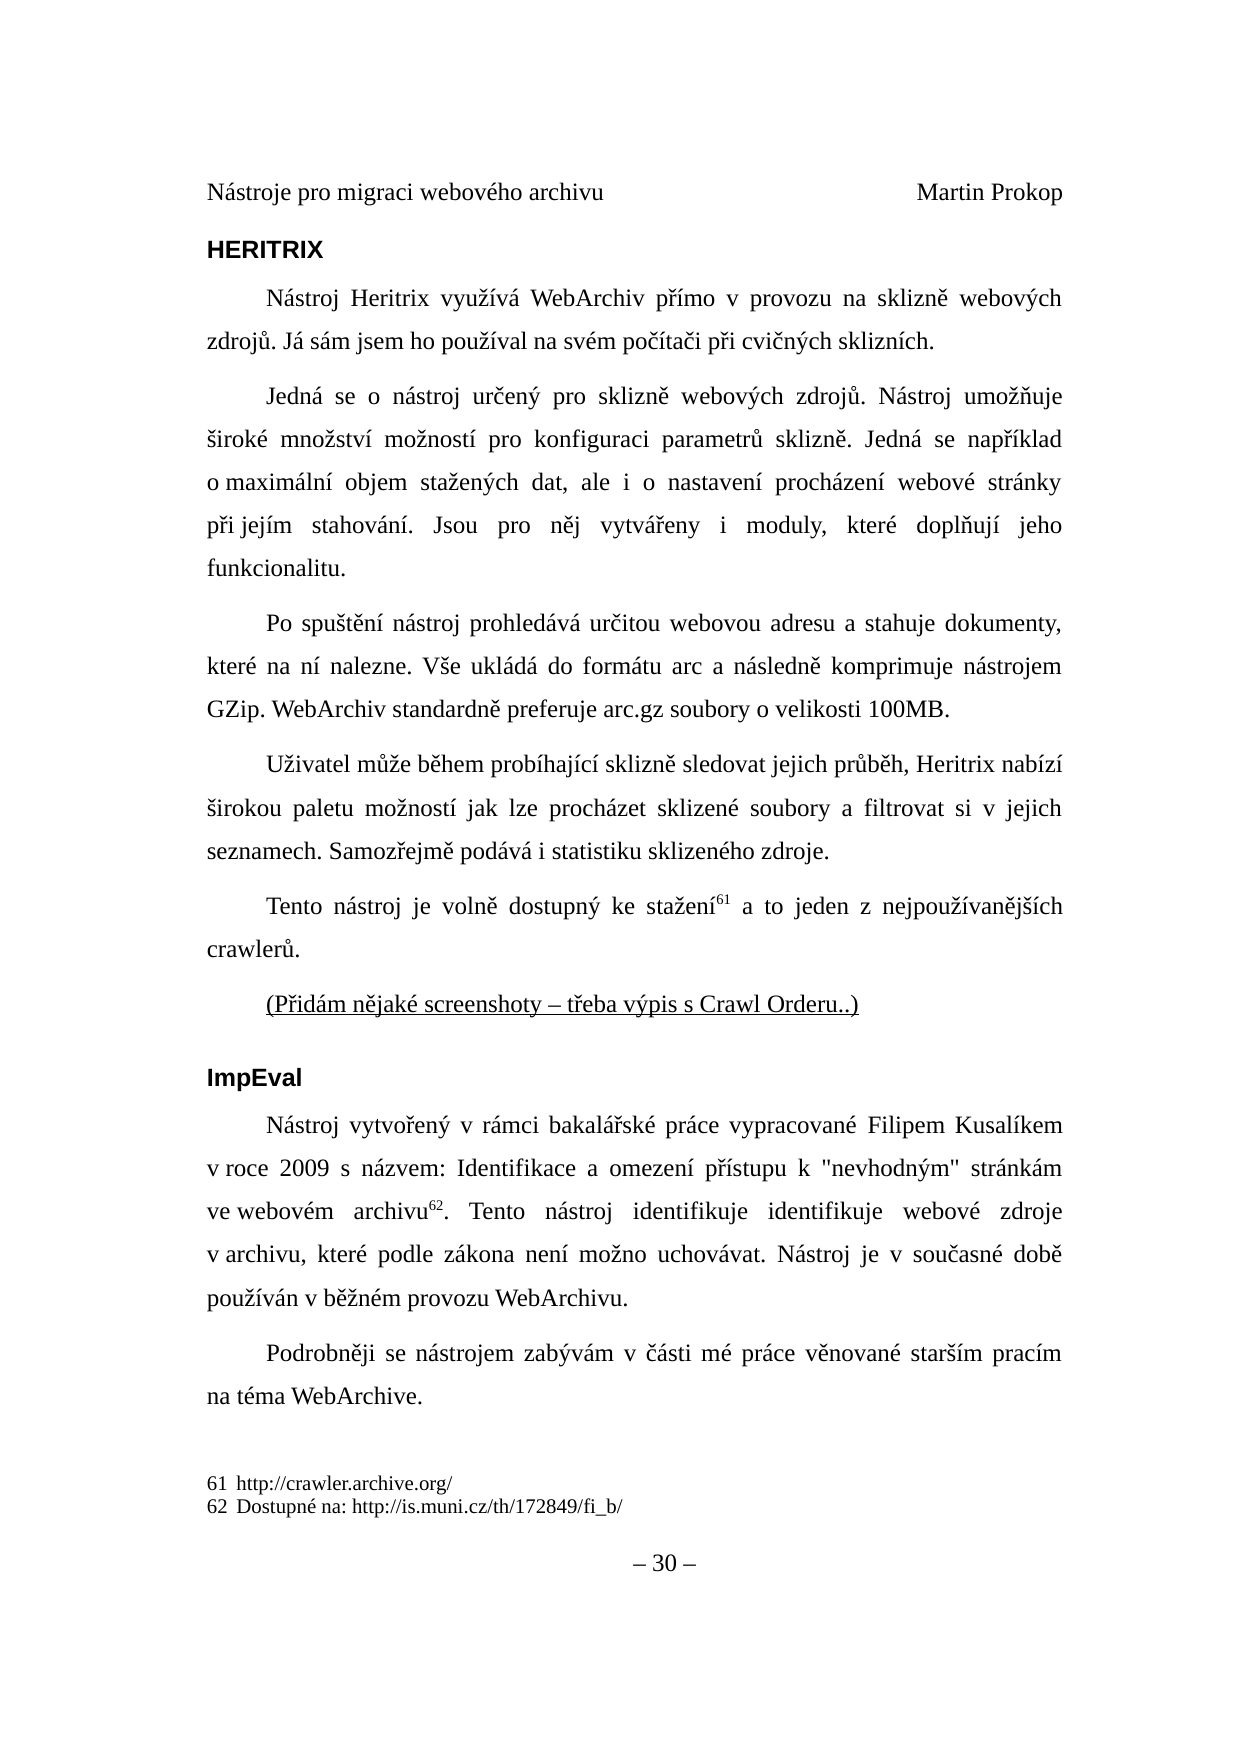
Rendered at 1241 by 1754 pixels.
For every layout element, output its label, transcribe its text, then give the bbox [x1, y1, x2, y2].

text (Přidám nějaké screenshoty – třeba výpis s Crawl Orderu..) [207, 989, 1063, 1018]
text Tento nástroj je volně dostupný ke stažení a to jeden z nejpoužívanějších crawlerů. [207, 891, 1063, 963]
text Po spuštění nástroj prohledává určitou webovou adresu a stahuje dokumenty, které na ní nalezne. Vše ukládá do formátu arc a následně komprimuje nástrojem GZip. WebArchiv standardně preferuje arc.gz soubory o velikosti 100MB. [207, 608, 1063, 723]
text Jedná se o nástroj určený pro sklizně webových zdrojů. Nástroj umožňuje široké množství možností pro konfiguraci parametrů sklizně. Jedná se například o maximální objem stažených dat, ale i o nastavení procházení webové stránky při jejím stahování. Jsou pro něj vytvářeny i moduly, které doplňují jeho funkcionalitu. [207, 381, 1063, 582]
text Dostupné na: http://is.muni.cz/th/172849/fi_b/ [207, 1494, 1063, 1518]
subtitle ImpEval [207, 1063, 1063, 1092]
text Nástroj vytvořený v rámci bakalářské práce vypracované Filipem Kusalíkem v roce 2009 s názvem: Identifikace a omezení přístupu k "nevhodným" stránkám ve webovém archivu. Tento nástroj identifikuje identifikuje webové zdroje v archivu, které podle zákona není možno uchovávat. Nástroj je v současné době používán v běžném provozu WebArchivu. [207, 1110, 1063, 1311]
text http://crawler.archive.org/ [207, 1470, 1063, 1494]
text Uživatel může během probíhající sklizně sledovat jejich průběh, Heritrix nabízí širokou paletu možností jak lze procházet sklizené soubory a filtrovat si v jejich seznamech. Samozřejmě podává i statistiku sklizeného zdroje. [207, 749, 1063, 864]
text Podrobněji se nástrojem zabývám v části mé práce věnované starším pracím na téma WebArchive. [207, 1338, 1063, 1409]
text Nástroj Heritrix využívá WebArchiv přímo v provozu na sklizně webových zdrojů. Já sám jsem ho používal na svém počítači při cvičných sklizních. [207, 283, 1063, 354]
subtitle HERITRIX [207, 235, 1063, 264]
